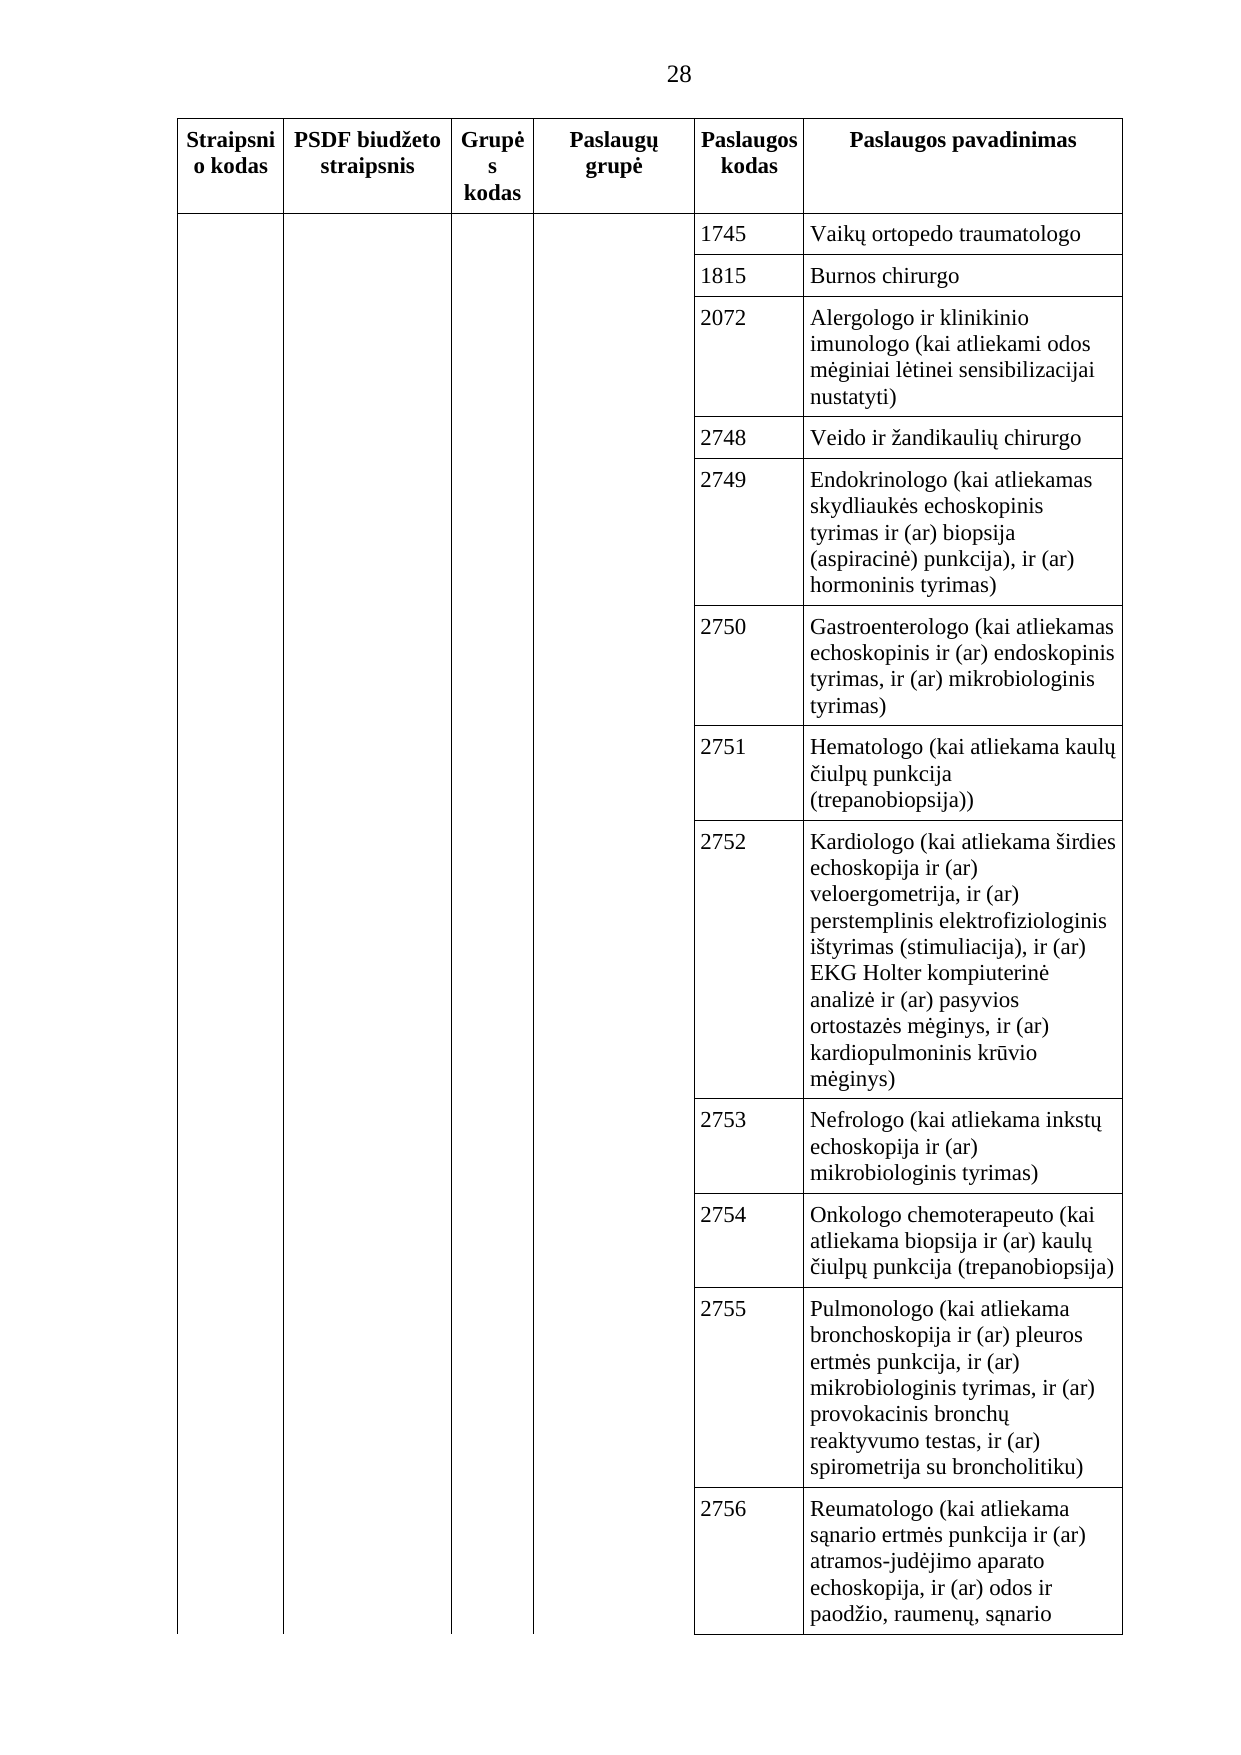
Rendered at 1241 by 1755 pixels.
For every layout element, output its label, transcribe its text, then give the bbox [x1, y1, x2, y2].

table_cell Endokrinologo (kai atliekamas skydliaukės echoskopinis tyrimas ir (ar) biopsija (aspiracinė) punkcija), ir (ar) hormoninis tyrimas) [804, 459, 1122, 605]
table_cell [452, 416, 533, 458]
table_cell [452, 458, 533, 605]
table_cell [452, 1287, 533, 1487]
table_cell [178, 1193, 283, 1287]
table_cell Pulmonologo (kai atliekama bronchoskopija ir (ar) pleuros ertmės punkcija, ir (ar) mikrobiologinis tyrimas, ir (ar) provokacinis bronchų reaktyvumo testas, ir (ar) spirometrija su broncholitiku) [804, 1288, 1122, 1487]
table_header Paslaugų grupė [534, 119, 694, 212]
table_cell 2754 [695, 1194, 803, 1287]
table_cell [452, 254, 533, 296]
table_cell [178, 416, 283, 458]
table_cell Onkologo chemoterapeuto (kai atliekama biopsija ir (ar) kaulų čiulpų punkcija (trepanobiopsija) [804, 1194, 1122, 1287]
table_cell 2749 [695, 459, 803, 605]
table_cell [178, 725, 283, 819]
table_cell [284, 214, 451, 254]
table_cell [452, 214, 533, 254]
table_cell [178, 1287, 283, 1487]
table_cell [534, 458, 694, 605]
table_cell [534, 605, 694, 725]
table_cell [178, 820, 283, 1098]
table_cell [284, 416, 451, 458]
table_cell [178, 1098, 283, 1193]
table_cell Gastroenterologo (kai atliekamas echoskopinis ir (ar) endoskopinis tyrimas, ir (ar) mikrobiologinis tyrimas) [804, 606, 1122, 725]
table_cell [534, 254, 694, 296]
table_header PSDF biudžeto straipsnis [284, 119, 451, 212]
table_cell [534, 1287, 694, 1487]
table_cell Veido ir žandikaulių chirurgo [804, 417, 1122, 458]
table_cell [534, 1193, 694, 1287]
table_cell 2748 [695, 417, 803, 458]
table_cell [284, 1098, 451, 1193]
table_header Grupės kodas [452, 119, 533, 212]
table_cell 2755 [695, 1288, 803, 1487]
table_cell 2752 [695, 821, 803, 1098]
table_cell [178, 214, 283, 254]
table_cell [284, 820, 451, 1098]
table_cell [284, 605, 451, 725]
table_cell [284, 254, 451, 296]
table_cell [178, 296, 283, 416]
table_cell [534, 1098, 694, 1193]
table_header Straipsnio kodas [178, 119, 283, 212]
table_cell [534, 214, 694, 254]
table_cell [452, 820, 533, 1098]
table_cell [284, 458, 451, 605]
table_cell Kardiologo (kai atliekama širdies echoskopija ir (ar) veloergometrija, ir (ar) perstemplinis elektrofiziologinis ištyrimas (stimuliacija), ir (ar) EKG Holter kompiuterinė analizė ir (ar) pasyvios ortostazės mėginys, ir (ar) kardiopulmoninis krūvio mėginys) [804, 821, 1122, 1098]
table_cell Vaikų ortopedo traumatologo [804, 214, 1122, 254]
table_cell [178, 1487, 283, 1633]
table_cell [452, 725, 533, 819]
table_cell Nefrologo (kai atliekama inkstų echoskopija ir (ar) mikrobiologinis tyrimas) [804, 1099, 1122, 1193]
table_cell [284, 1193, 451, 1287]
table_cell Hematologo (kai atliekama kaulų čiulpų punkcija (trepanobiopsija)) [804, 726, 1122, 819]
table_cell [178, 254, 283, 296]
table_cell [452, 605, 533, 725]
table_cell [534, 1487, 694, 1633]
table_cell [452, 1193, 533, 1287]
table_cell [534, 725, 694, 819]
table_cell Reumatologo (kai atliekama sąnario ertmės punkcija ir (ar) atramos-judėjimo aparato echoskopija, ir (ar) odos ir paodžio, raumenų, sąnario [804, 1488, 1122, 1633]
table_cell [284, 1287, 451, 1487]
table_cell 2753 [695, 1099, 803, 1193]
table_cell [284, 1487, 451, 1633]
table_cell [534, 820, 694, 1098]
table_cell 1745 [695, 214, 803, 254]
table_cell Alergologo ir klinikinio imunologo (kai atliekami odos mėginiai lėtinei sensibilizacijai nustatyti) [804, 297, 1122, 416]
table_cell 2756 [695, 1488, 803, 1633]
table_cell [452, 1487, 533, 1633]
table_cell Burnos chirurgo [804, 255, 1122, 296]
table_cell [534, 296, 694, 416]
table_cell 1815 [695, 255, 803, 296]
table_cell 2750 [695, 606, 803, 725]
table_cell 2072 [695, 297, 803, 416]
table_cell [452, 1098, 533, 1193]
table_cell [284, 296, 451, 416]
table_cell [284, 725, 451, 819]
table_header Paslaugos kodas [695, 119, 803, 212]
table_cell [178, 458, 283, 605]
table_cell [534, 416, 694, 458]
table_cell [178, 605, 283, 725]
table_header Paslaugos pavadinimas [804, 119, 1122, 212]
table_cell 2751 [695, 726, 803, 819]
table_cell [452, 296, 533, 416]
